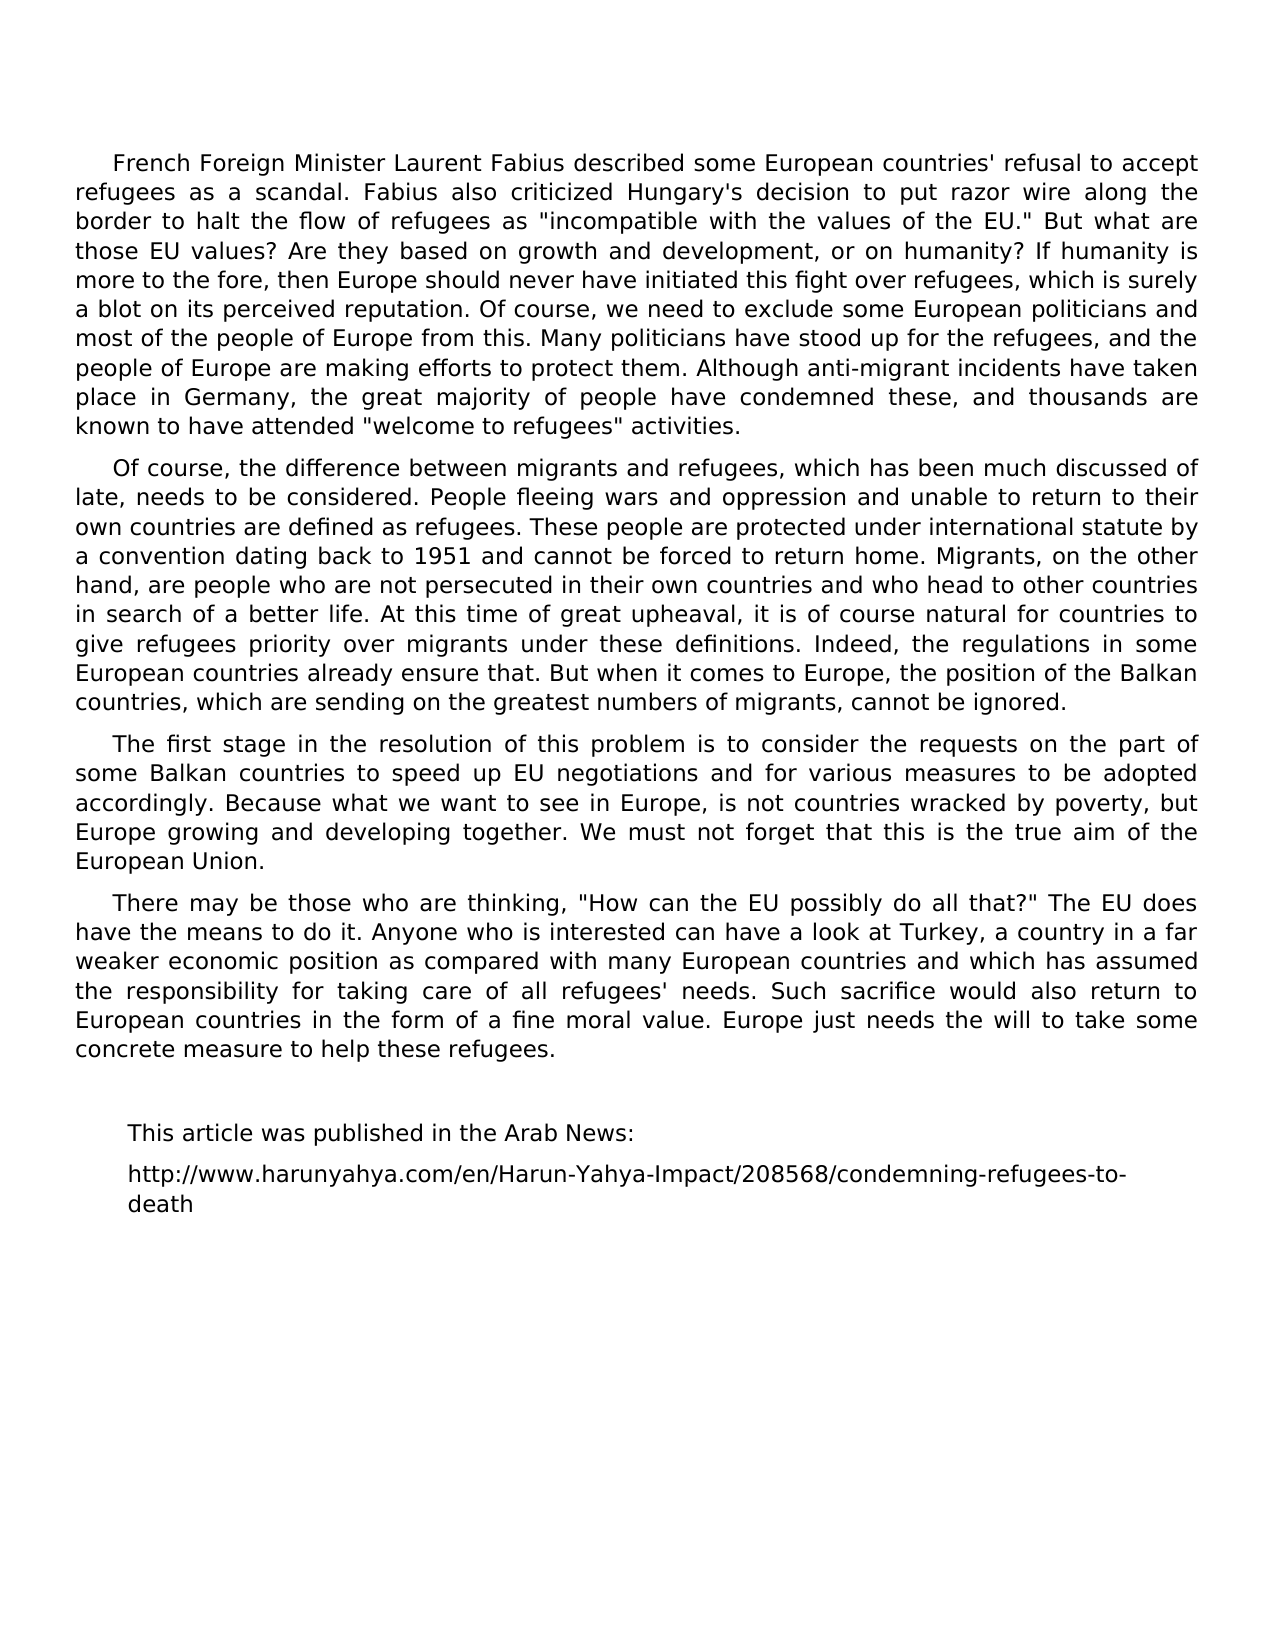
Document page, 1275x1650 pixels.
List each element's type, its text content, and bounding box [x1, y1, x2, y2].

text Of course, the difference between migrants and refugees, which has been much discussed of late, needs to be considered. People fleeing wars and oppression and unable to return to their own countries are defined as refugees. These people are protected under international statute by a convention dating back to 1951 and cannot be forced to return home. Migrants, on the other hand, are people who are not persecuted in their own countries and who head to other countries in search of a better life. At this time of great upheaval, it is of course natural for countries to give refugees priority over migrants under these definitions. Indeed, the regulations in some European countries already ensure that. But when it comes to Europe, the position of the Balkan countries, which are sending on the greatest numbers of migrants, cannot be ignored. [75, 455, 1200, 716]
text French Foreign Minister Laurent Fabius described some European countries' refusal to accept refugees as a scandal. Fabius also criticized Hungary's decision to put razor wire along the border to halt the flow of refugees as "incompatible with the values of the EU." But what are those EU values? Are they based on growth and development, or on humanity? If humanity is more to the fore, then Europe should never have initiated this fight over refugees, which is surely a blot on its perceived reputation. Of course, we need to exclude some European politicians and most of the people of Europe from this. Many politicians have stood up for the refugees, and the people of Europe are making efforts to protect them. Although anti-migrant incidents have taken place in Germany, the great majority of people have condemned these, and thousands are known to have attended "welcome to refugees" activities. [75, 150, 1200, 440]
text This article was published in the Arab News: [127, 1120, 1177, 1147]
text The first stage in the resolution of this problem is to consider the requests on the part of some Balkan countries to speed up EU negotiations and for various measures to be adopted accordingly. Because what we want to see in Europe, is not countries wracked by poverty, but Europe growing and developing together. We must not forget that this is the true aim of the European Union. [75, 731, 1200, 875]
text There may be those who are thinking, "How can the EU possibly do all that?" The EU does have the means to do it. Anyone who is interested can have a look at Turkey, a country in a far weaker economic position as compared with many European countries and which has assumed the responsibility for taking care of all refugees' needs. Such sacrifice would also return to European countries in the form of a fine moral value. Europe just needs the will to take some concrete measure to help these refugees. [75, 890, 1200, 1063]
text http://www.harunyahya.com/en/Harun-Yahya-Impact/208568/condemning-refugees-to-death [127, 1162, 1177, 1218]
